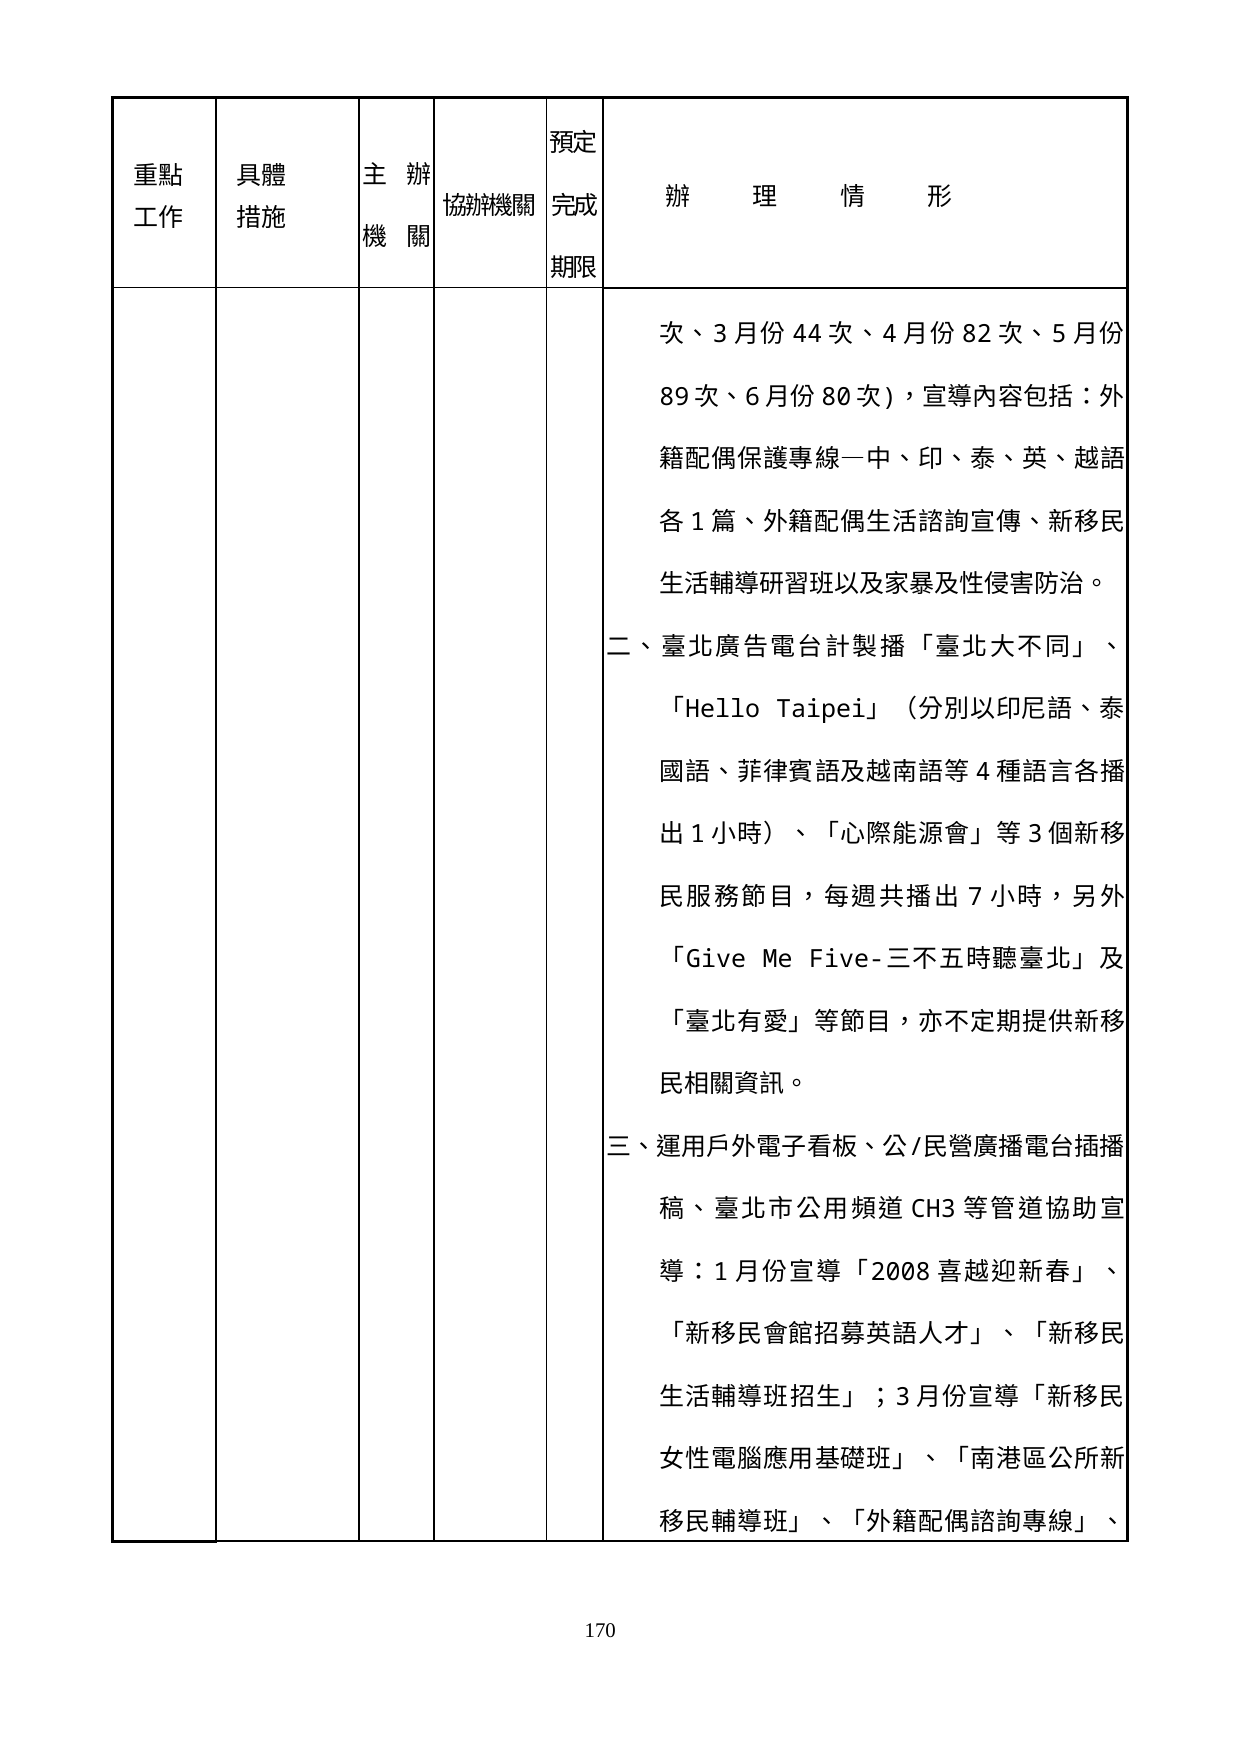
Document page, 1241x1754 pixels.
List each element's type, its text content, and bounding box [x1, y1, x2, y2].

table_cell 次、3月份44次、4月份82次、5月份89次、6月份80次)，宣導內容包括：外籍配偶保護專線—中、印、泰、英、越語各1篇、外籍配偶生活諮詢宣傳、新移民生活輔導研習班以及家暴及性侵害防治。 二、臺北廣告電台計製播「臺北大不同」、「Hello Taipei」（分別以印尼語、泰國語、菲律賓語及越南語等4種語言各播出1小時）、「心際能源會」等3個新移民服務節目，每週共播出7小時，另外「Give Me Five-三不五時聽臺北」及「臺北有愛」等節目，亦不定期提供新移民相關資訊。 三、運用戶外電子看板、公/民營廣播電台插播稿、臺北市公用頻道CH3等管道協助宣導：1月份宣導「2008喜越迎新春」、「新移民會館招募英語人才」、「新移民生活輔導班招生」；3月份宣導「新移民女性電腦應用基礎班」、「南港區公所新移民輔導班」、「外籍配偶諮詢專線」、 [604, 289, 1126, 1540]
table_header 協辦機關 [435, 99, 546, 287]
table_header 主 辦 機 關 [360, 99, 433, 287]
table_header 具體 措施 [217, 99, 358, 287]
table_cell [217, 288, 358, 1540]
table_header 辦 理 情 形 [604, 99, 1126, 287]
table_cell [547, 288, 602, 1540]
table_cell [435, 288, 546, 1540]
table_cell [360, 288, 433, 1540]
table_cell [114, 288, 215, 1540]
table_header 重點工作 [114, 99, 215, 287]
table_header 預定 完成期限 [547, 99, 602, 287]
